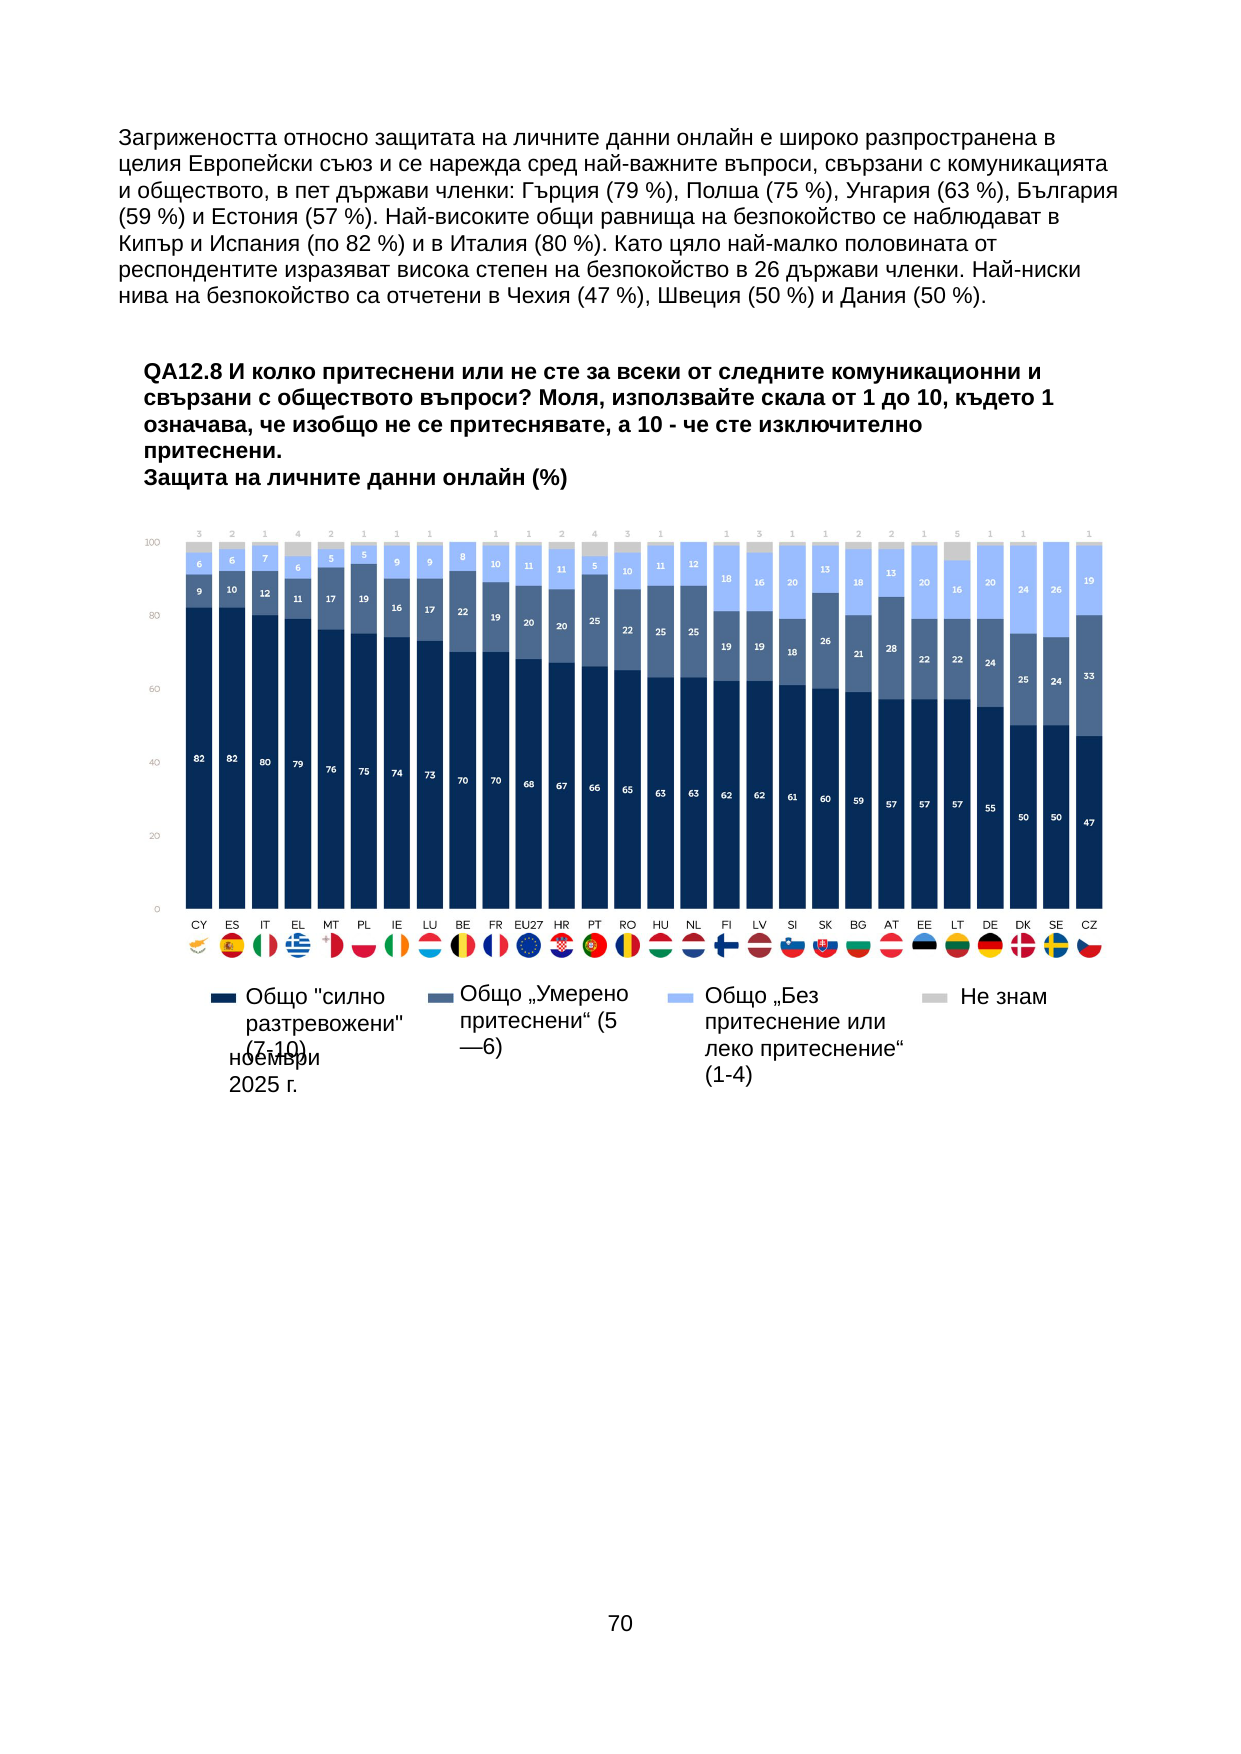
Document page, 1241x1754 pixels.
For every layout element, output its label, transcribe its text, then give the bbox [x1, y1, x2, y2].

picture [140, 524, 1109, 969]
text Загрижеността относно защитата на личните данни онлайн е широко разпространена в целия Европейски съюз и се нарежда сред най-важните въпроси, свързани с комуникацията и обществото, в пет държави членки: Гърция (79 %), Полша (75 %), Унгария (63 %), България (59 %) и Естония (57 %). Най-високите общи равнища на безпокойство се наблюдават в Кипър и Испания (по 82 %) и в Италия (80 %). Като цяло най-малко половината от респондентите изразяват висока степен на безпокойство в 26 държави членки. Най-ниски нива на безпокойство са отчетени в Чехия (47 %), Швеция (50 %) и Дания (50 %). [118, 124, 1122, 308]
picture [480, 991, 487, 1000]
picture [203, 984, 952, 1006]
